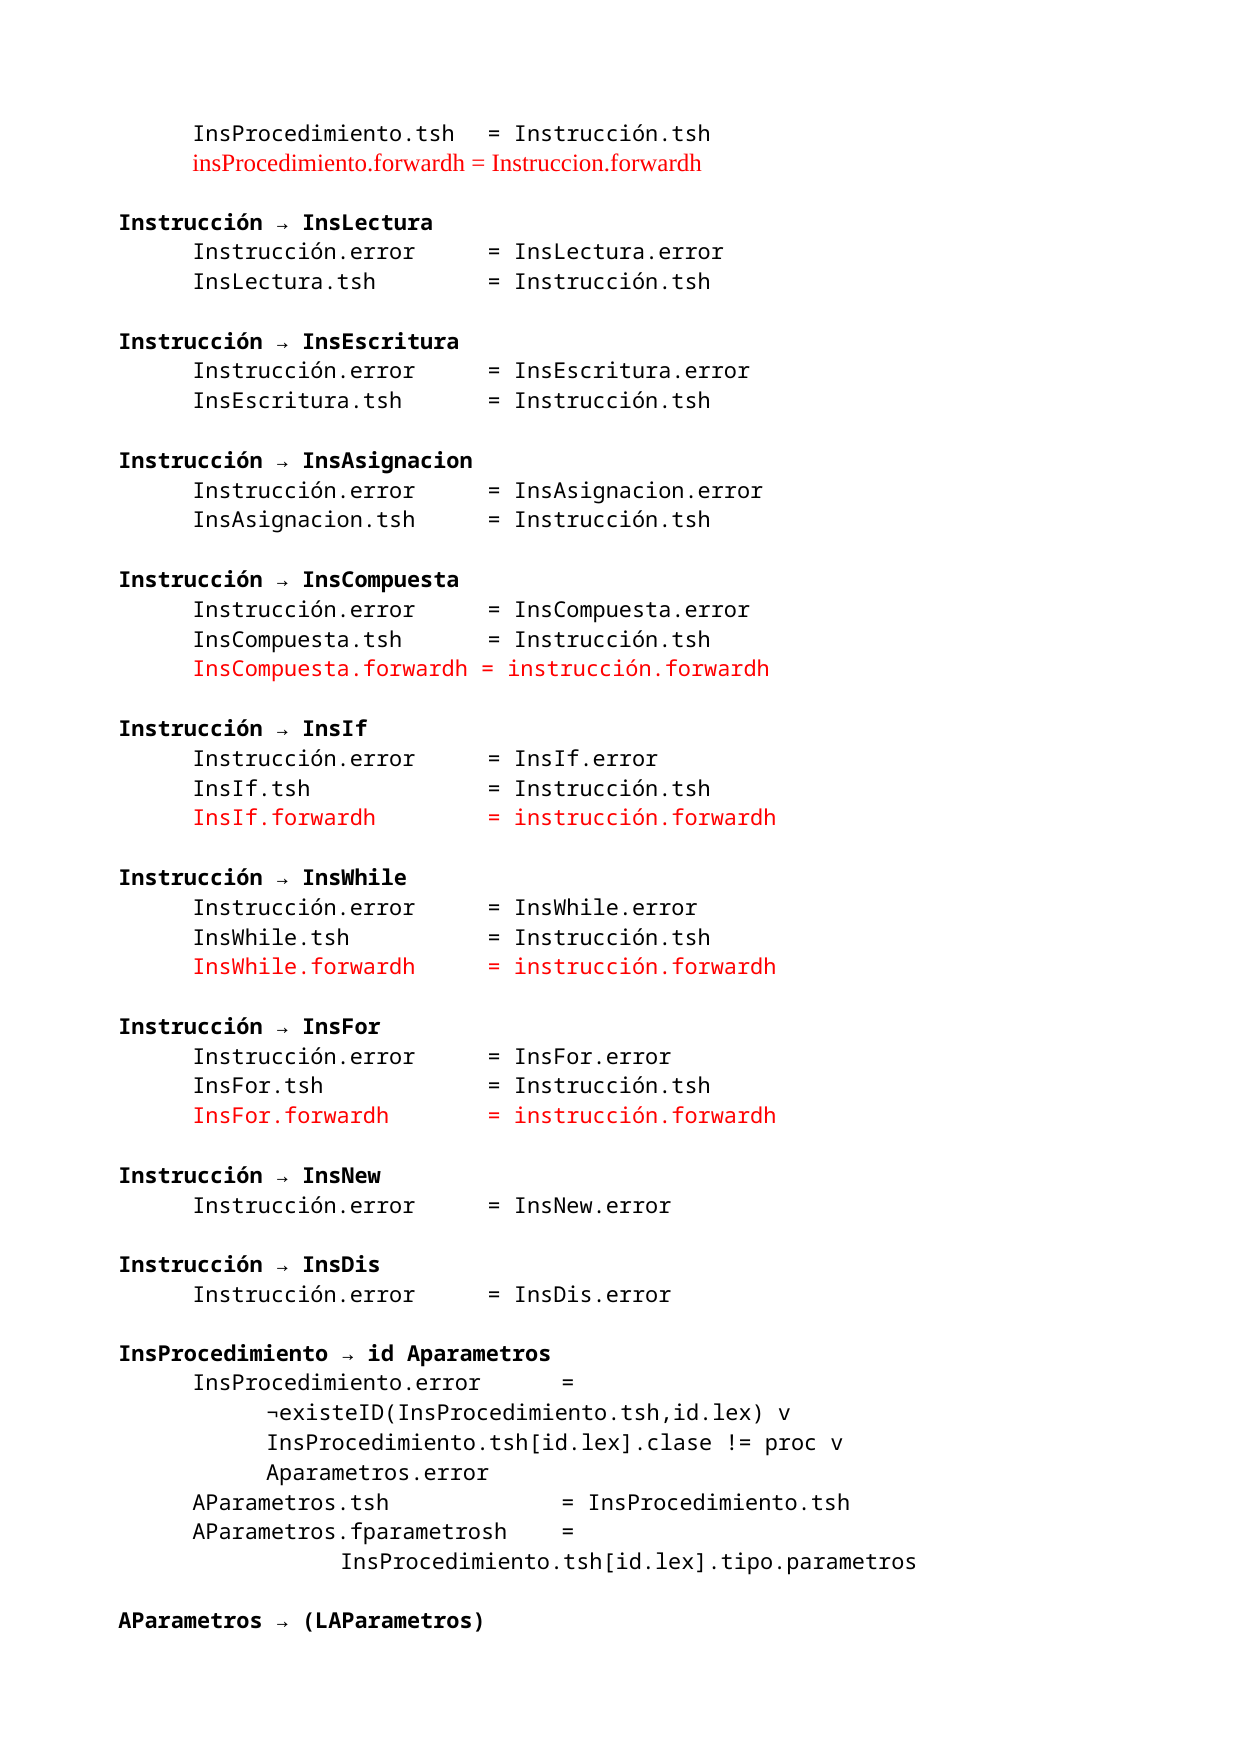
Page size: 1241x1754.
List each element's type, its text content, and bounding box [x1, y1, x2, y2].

text AParametros.tsh = InsProcedimiento.tsh [118, 1486, 1122, 1516]
text InsEscritura.tsh = Instrucción.tsh [118, 385, 1122, 415]
text Instrucción → InsAsignacion [118, 445, 1122, 474]
text AParametros.fparametrosh = InsProcedimiento.tsh[id.lex].tipo.parametros [118, 1516, 1122, 1576]
text Instrucción → InsDis [118, 1249, 1122, 1279]
text insProcedimiento.forwardh = Instruccion.forwardh [118, 148, 1122, 177]
text Instrucción → InsNew [118, 1160, 1122, 1189]
text Instrucción → InsFor [118, 1011, 1122, 1041]
text Instrucción → InsWhile [118, 862, 1122, 892]
text InsLectura.tsh = Instrucción.tsh [118, 266, 1122, 296]
text InsWhile.tsh = Instrucción.tsh [118, 921, 1122, 951]
text Instrucción.error = InsCompuesta.error [118, 594, 1122, 623]
text InsProcedimiento.tsh[id.lex].clase != proc v [118, 1427, 1122, 1457]
text InsAsignacion.tsh = Instrucción.tsh [118, 504, 1122, 534]
text ¬existeID(InsProcedimiento.tsh,id.lex) v [118, 1397, 1122, 1427]
text Instrucción → InsIf [118, 713, 1122, 743]
text Instrucción.error = InsIf.error [118, 743, 1122, 772]
text Instrucción.error = InsNew.error [118, 1189, 1122, 1219]
text InsProcedimiento.tsh = Instrucción.tsh [118, 118, 1122, 148]
text InsWhile.forwardh = instrucción.forwardh [118, 951, 1122, 981]
text InsProcedimiento → id Aparametros [118, 1337, 1122, 1367]
text InsFor.forwardh = instrucción.forwardh [118, 1100, 1122, 1130]
text InsCompuesta.tsh = Instrucción.tsh [118, 623, 1122, 653]
text InsIf.forwardh = instrucción.forwardh [118, 802, 1122, 832]
text InsIf.tsh = Instrucción.tsh [118, 772, 1122, 802]
text InsCompuesta.forwardh = instrucción.forwardh [118, 653, 1122, 683]
text Aparametros.error [118, 1457, 1122, 1486]
text Instrucción → InsLectura [118, 206, 1122, 236]
text Instrucción.error = InsWhile.error [118, 892, 1122, 921]
text Instrucción → InsEscritura [118, 326, 1122, 355]
text Instrucción → InsCompuesta [118, 564, 1122, 594]
text InsProcedimiento.error = [118, 1367, 1122, 1397]
text Instrucción.error = InsDis.error [118, 1279, 1122, 1309]
text Instrucción.error = InsLectura.error [118, 236, 1122, 266]
text Instrucción.error = InsEscritura.error [118, 355, 1122, 385]
text Instrucción.error = InsAsignacion.error [118, 474, 1122, 504]
text Instrucción.error = InsFor.error [118, 1041, 1122, 1070]
text AParametros → (LAParametros) [118, 1604, 1122, 1634]
text InsFor.tsh = Instrucción.tsh [118, 1070, 1122, 1100]
